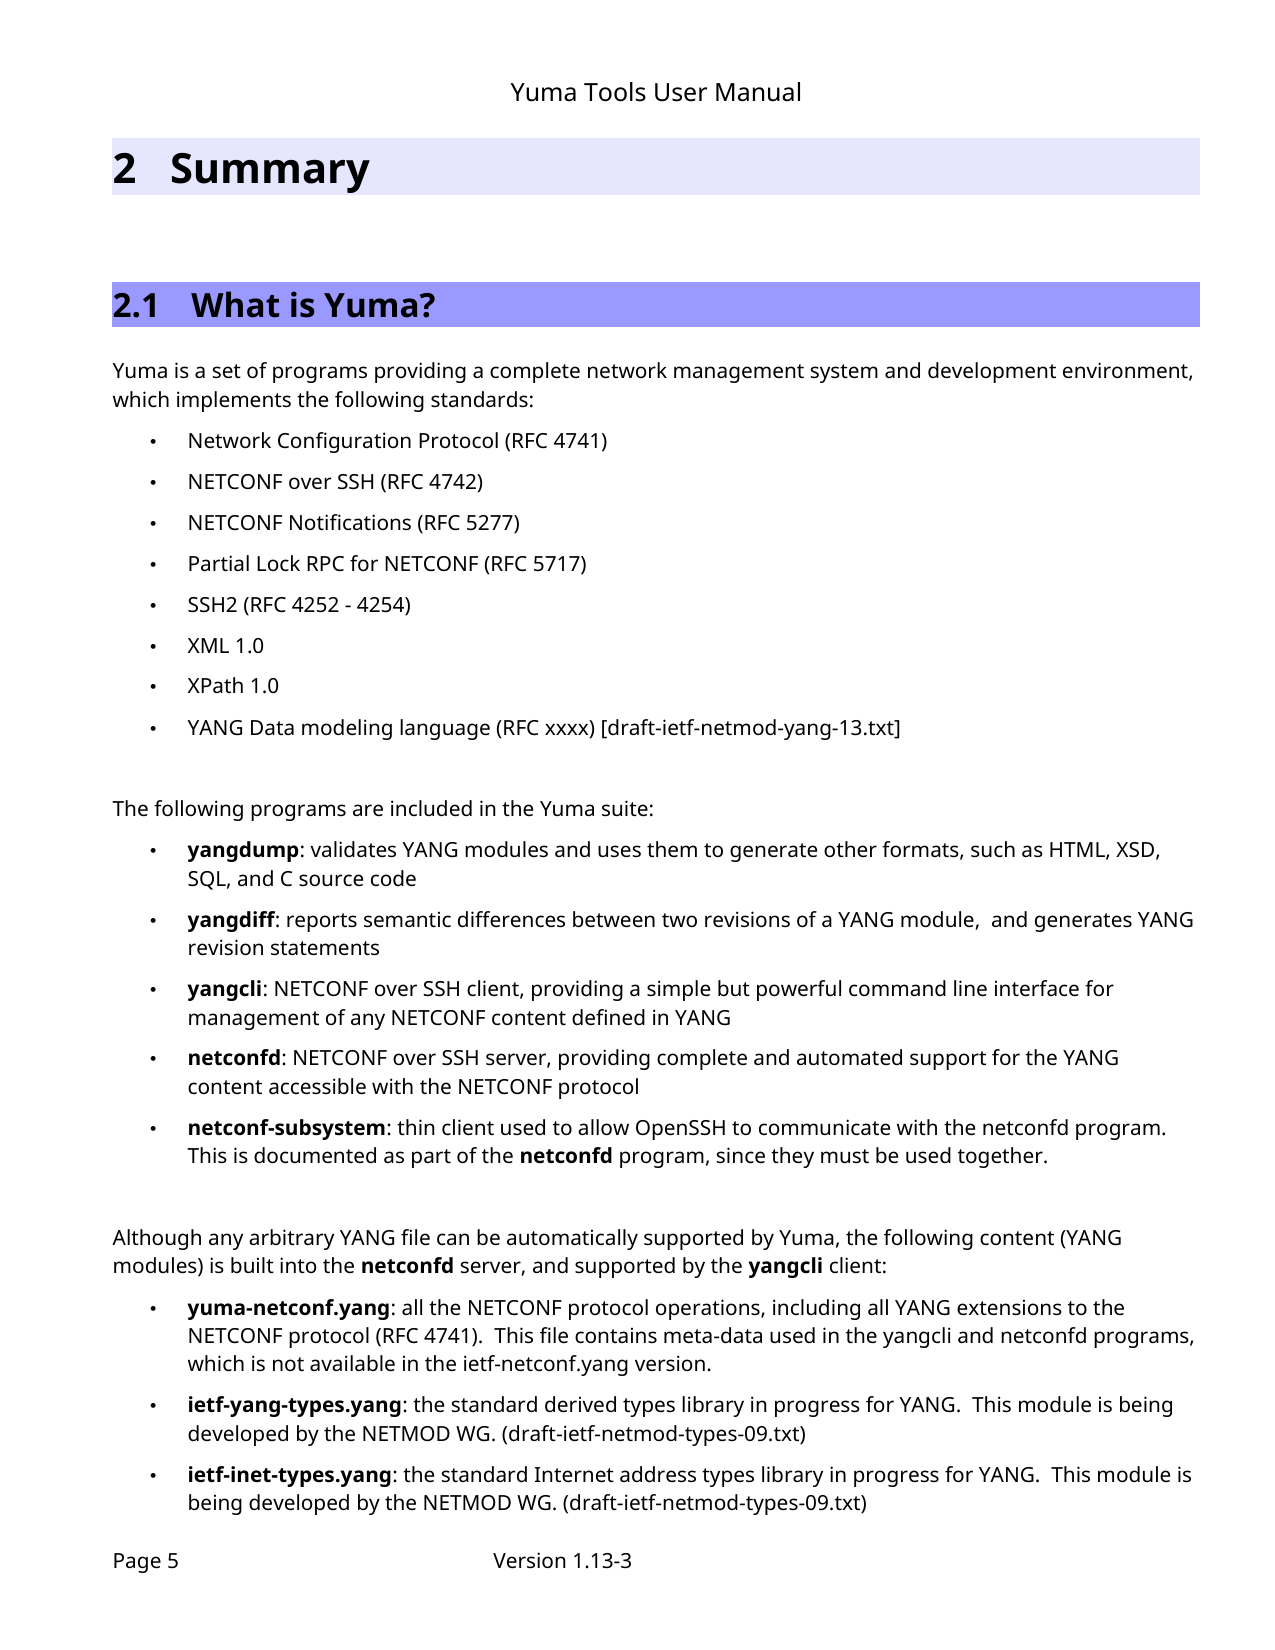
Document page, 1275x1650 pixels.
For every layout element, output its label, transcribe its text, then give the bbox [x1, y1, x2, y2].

subtitle Summary [112, 138, 1200, 195]
list NETCONF over SSH (RFC 4742) [150, 467, 1200, 495]
list XPath 1.0 [150, 672, 1200, 700]
list yuma-netconf.yang: all the NETCONF protocol operations, including all YANG extensions to the NETCONF protocol (RFC 4741). This file contains meta-data used in the yangcli and netconfd programs, which is not available in the ietf-netconf.yang version. [150, 1293, 1200, 1378]
list netconf-subsystem: thin client used to allow OpenSSH to communicate with the netconfd program. This is documented as part of the netconfd program, since they must be used together. [150, 1113, 1200, 1170]
list SSH2 (RFC 4252 - 4254) [150, 590, 1200, 618]
text Although any arbitrary YANG file can be automatically supported by Yuma, the following content (YANG modules) is built into the netconfd server, and supported by the yangcli client: [112, 1223, 1200, 1280]
list yangdump: validates YANG modules and uses them to generate other formats, such as HTML, XSD, SQL, and C source code [150, 835, 1200, 892]
list Network Configuration Protocol (RFC 4741) [150, 426, 1200, 454]
list netconfd: NETCONF over SSH server, providing complete and automated support for the YANG content accessible with the NETCONF protocol [150, 1043, 1200, 1100]
list yangcli: NETCONF over SSH client, providing a simple but powerful command line interface for management of any NETCONF content defined in YANG [150, 974, 1200, 1031]
list XML 1.0 [150, 631, 1200, 659]
subtitle What is Yuma? [112, 282, 1200, 327]
list NETCONF Notifications (RFC 5277) [150, 508, 1200, 536]
text The following programs are included in the Yuma suite: [112, 794, 1200, 823]
text Yuma is a set of programs providing a complete network management system and development environment, which implements the following standards: [112, 357, 1200, 413]
list ietf-yang-types.yang: the standard derived types library in progress for YANG. This module is being developed by the NETMOD WG. (draft-ietf-netmod-types-09.txt) [150, 1390, 1200, 1447]
list Partial Lock RPC for NETCONF (RFC 5717) [150, 549, 1200, 577]
list ietf-inet-types.yang: the standard Internet address types library in progress for YANG. This module is being developed by the NETMOD WG. (draft-ietf-netmod-types-09.txt) [150, 1460, 1200, 1517]
list yangdiff: reports semantic differences between two revisions of a YANG module, and generates YANG revision statements [150, 905, 1200, 962]
list YANG Data modeling language (RFC xxxx) [draft-ietf-netmod-yang-13.txt] [150, 713, 1200, 741]
